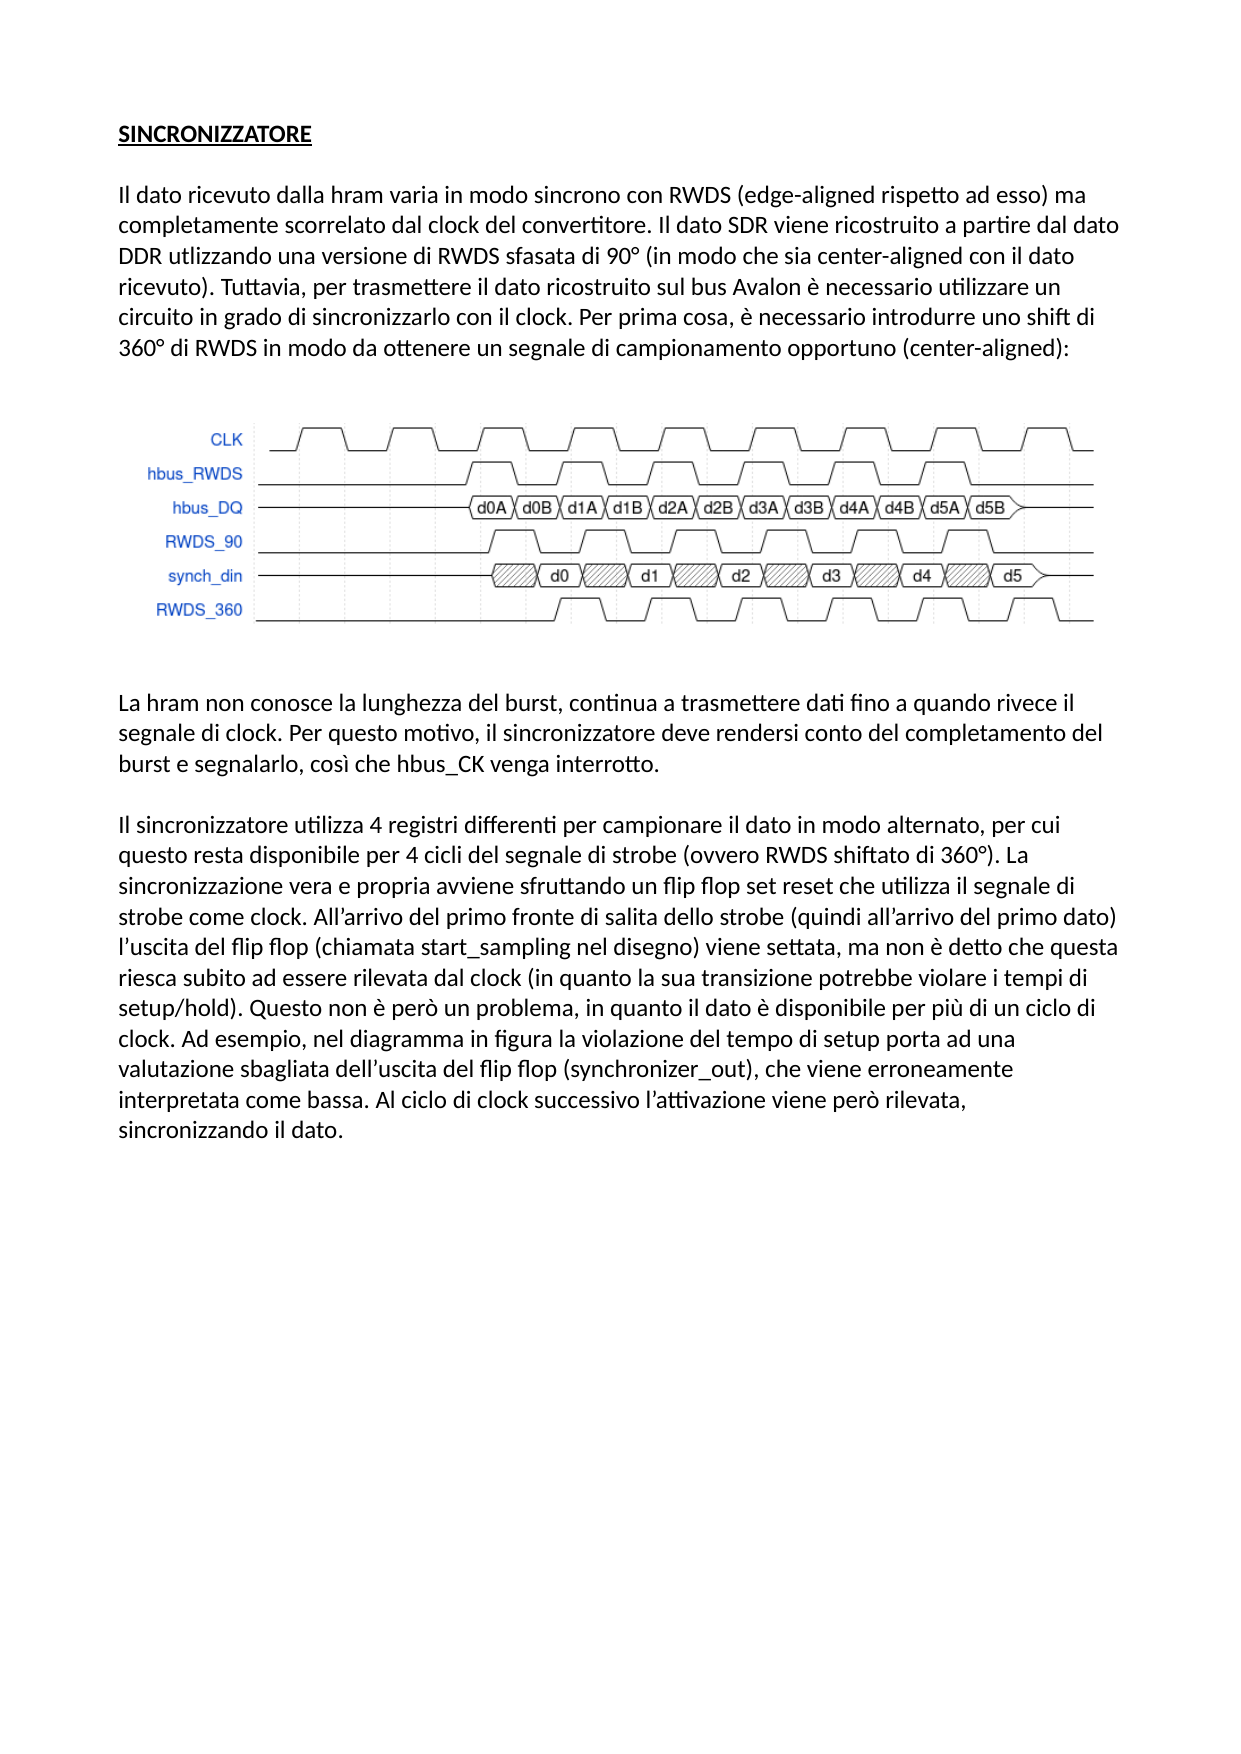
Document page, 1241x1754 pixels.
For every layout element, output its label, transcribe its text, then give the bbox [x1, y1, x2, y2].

picture [146, 423, 1094, 626]
text Il dato ricevuto dalla hram varia in modo sincrono con RWDS (edge-aligned rispetto ad esso) ma completamente scorrelato dal clock del convertitore. Il dato SDR viene ricostruito a partire dal dato DDR utlizzando una versione di RWDS sfasata di 90° (in modo che sia center-aligned con il dato ricevuto). Tuttavia, per trasmettere il dato ricostruito sul bus Avalon è necessario utilizzare un circuito in grado di sincronizzarlo con il clock. Per prima cosa, è necessario introdurre uno shift di 360° di RWDS in modo da ottenere un segnale di campionamento opportuno (center-aligned): [118, 179, 1122, 362]
text La hram non conosce la lunghezza del burst, continua a trasmettere dati fino a quando rivece il segnale di clock. Per questo motivo, il sincronizzatore deve rendersi conto del completamento del burst e segnalarlo, così che hbus_CK venga interrotto. [118, 687, 1122, 778]
text SINCRONIZZATORE [118, 118, 1122, 149]
text Il sincronizzatore utilizza 4 registri differenti per campionare il dato in modo alternato, per cui questo resta disponibile per 4 cicli del segnale di strobe (ovvero RWDS shiftato di 360°). La sincronizzazione vera e propria avviene sfruttando un flip flop set reset che utilizza il segnale di strobe come clock. All’arrivo del primo fronte di salita dello strobe (quindi all’arrivo del primo dato) l’uscita del flip flop (chiamata start_sampling nel disegno) viene settata, ma non è detto che questa riesca subito ad essere rilevata dal clock (in quanto la sua transizione potrebbe violare i tempi di setup/hold). Questo non è però un problema, in quanto il dato è disponibile per più di un ciclo di clock. Ad esempio, nel diagramma in figura la violazione del tempo di setup porta ad una valutazione sbagliata dell’uscita del flip flop (synchronizer_out), che viene erroneamente interpretata come bassa. Al ciclo di clock successivo l’attivazione viene però rilevata, sincronizzando il dato. [118, 809, 1122, 1145]
